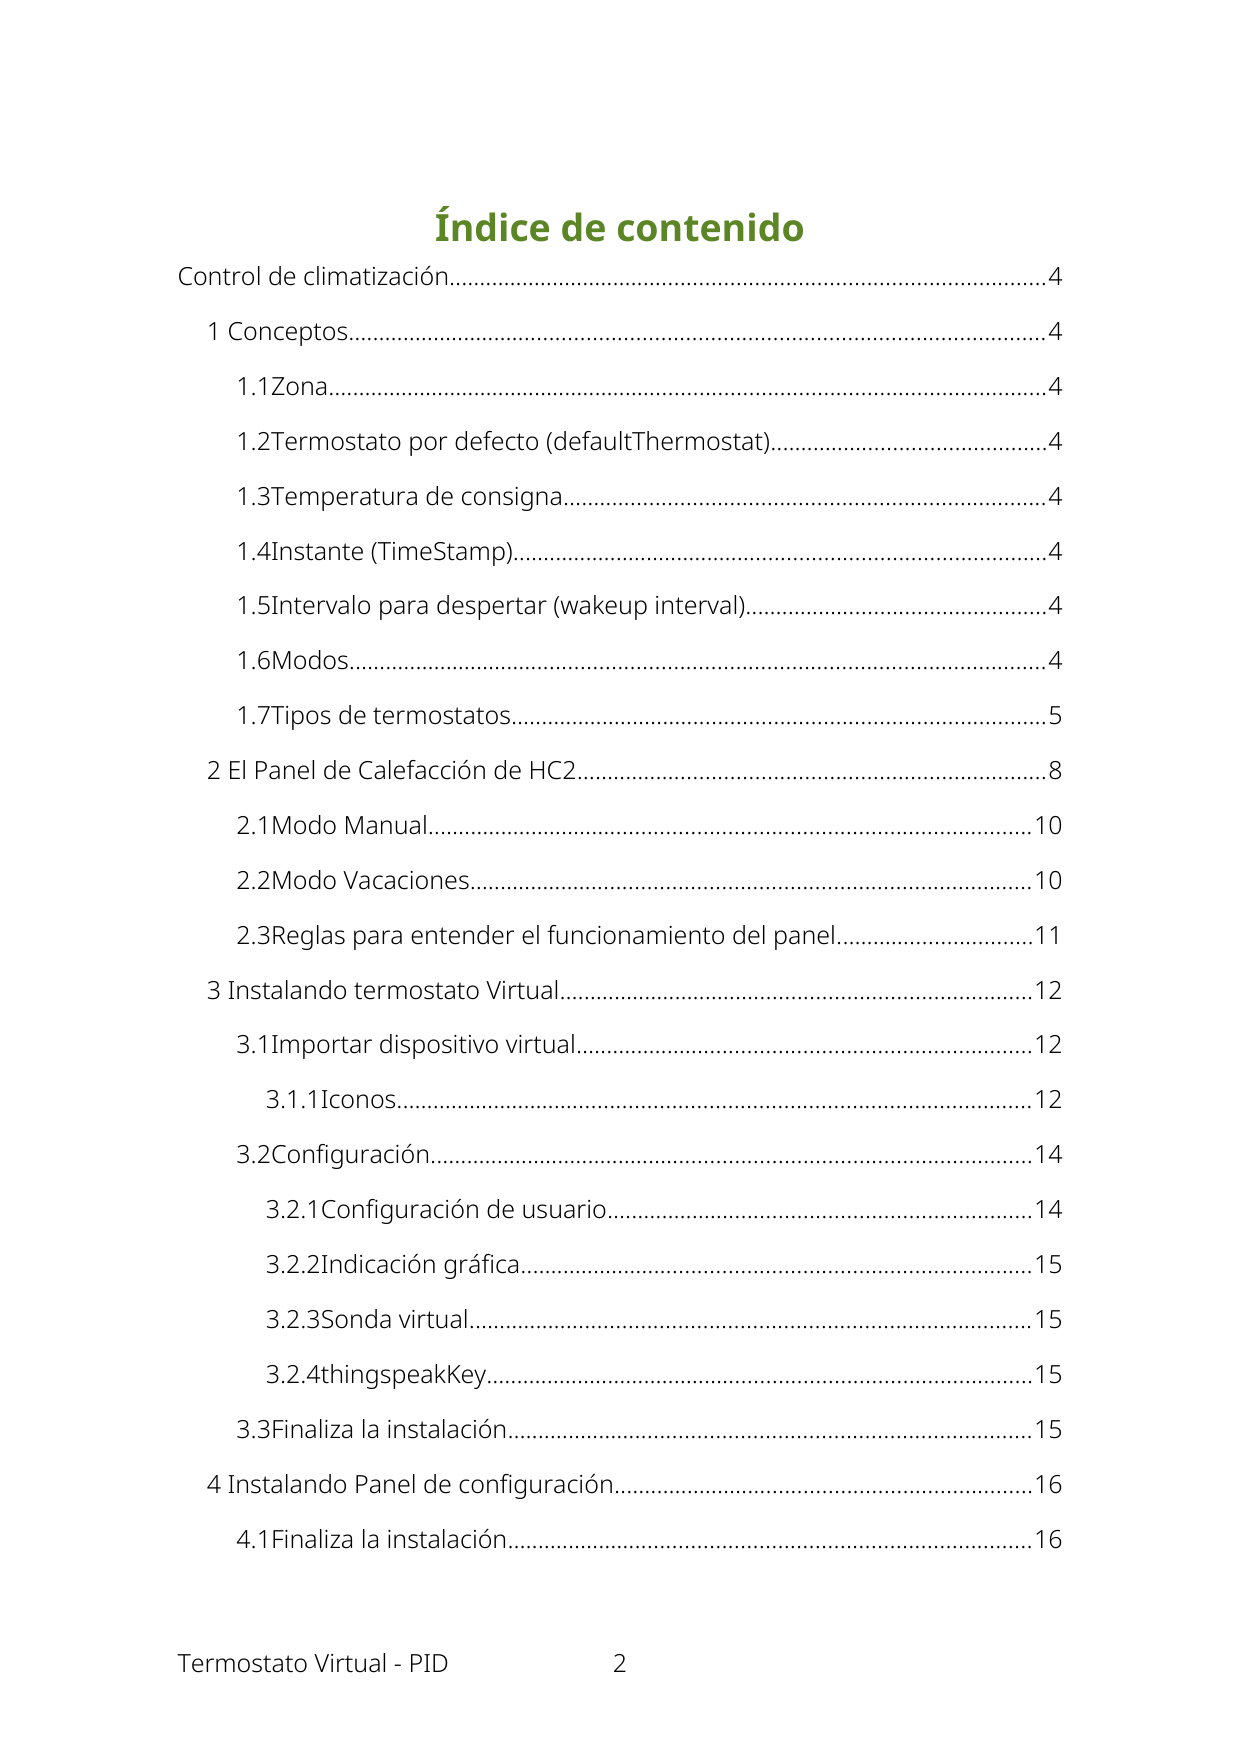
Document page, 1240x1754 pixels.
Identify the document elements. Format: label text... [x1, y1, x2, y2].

text 2.3Reglas para entender el funcionamiento del panel. 11 [236, 917, 1062, 951]
text 2 El Panel de Calefacción de HC2 8 [207, 753, 1062, 787]
text 1.7Tipos de termostatos 5 [236, 698, 1062, 732]
text 3.2.3Sonda virtual 15 [266, 1302, 1062, 1336]
text 1.3Temperatura de consigna 4 [236, 478, 1062, 512]
text 1 Conceptos 4 [207, 313, 1062, 348]
text 3.2.1Configuración de usuario 14 [266, 1192, 1062, 1226]
text 3.1.1Iconos 12 [266, 1082, 1062, 1116]
text 1.5Intervalo para despertar (wakeup interval) 4 [236, 588, 1062, 622]
text Índice de contenido [177, 201, 1062, 252]
text 3.3Finaliza la instalación 15 [236, 1411, 1062, 1446]
text 3.1Importar dispositivo virtual 12 [236, 1027, 1062, 1061]
text 2.2Modo Vacaciones. 10 [236, 862, 1062, 897]
text 3.2.2Indicación gráfica 15 [266, 1247, 1062, 1281]
text 1.2Termostato por defecto (defaultThermostat) 4 [236, 423, 1062, 457]
text 1.4Instante (TimeStamp) 4 [236, 533, 1062, 567]
text 4 Instalando Panel de configuración 16 [207, 1466, 1062, 1500]
text 3.2Configuración 14 [236, 1137, 1062, 1171]
text 2.1Modo Manual. 10 [236, 808, 1062, 842]
text 3 Instalando termostato Virtual 12 [207, 972, 1062, 1006]
text 4.1Finaliza la instalación 16 [236, 1521, 1062, 1555]
text 1.6Modos 4 [236, 643, 1062, 677]
text 3.2.4thingspeakKey 15 [266, 1357, 1062, 1391]
text 1.1Zona 4 [236, 368, 1062, 402]
text Control de climatización 4 [177, 259, 1062, 293]
